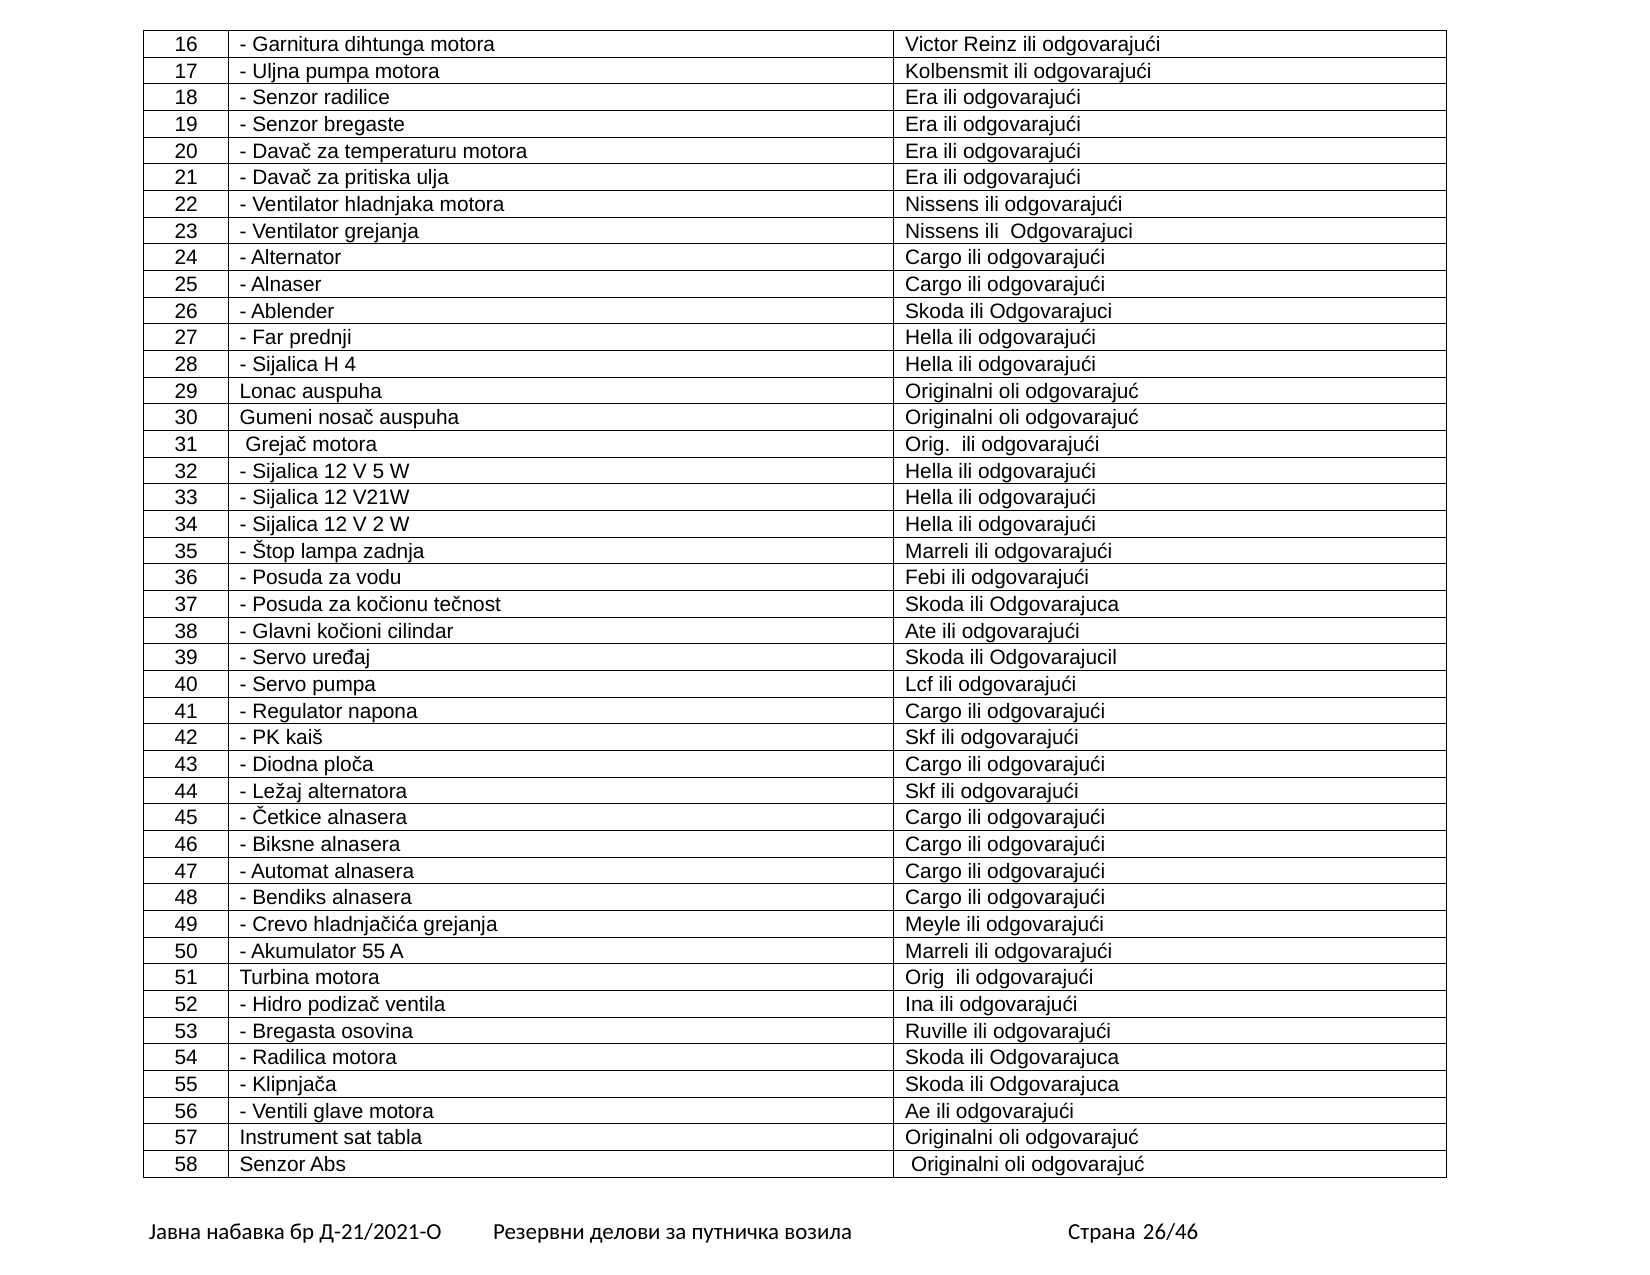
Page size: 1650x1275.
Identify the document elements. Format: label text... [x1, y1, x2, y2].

table_cell Ruville ili odgovarajući [894, 1018, 1446, 1043]
table_cell - Radilica motora [229, 1044, 893, 1070]
table_cell - Bendiks alnasera [229, 884, 893, 910]
table_cell - Regulator napona [229, 698, 893, 723]
table_cell 32 [144, 458, 228, 483]
table_cell Hella ili odgovarajući [894, 324, 1446, 350]
table_cell 30 [144, 404, 228, 430]
table_cell Hella ili odgovarajući [894, 511, 1446, 537]
table_cell - Štop lampa zadnja [229, 538, 893, 563]
table_cell Nissens ili Odgovarajuci [894, 218, 1446, 243]
table_cell Lonac auspuha [229, 378, 893, 403]
table_cell - Četkice alnasera [229, 804, 893, 830]
table_cell Gumeni nosač auspuha [229, 404, 893, 430]
table_cell 48 [144, 884, 228, 910]
table_cell 31 [144, 431, 228, 457]
table_cell Era ili odgovarajući [894, 138, 1446, 163]
table_cell Ina ili odgovarajući [894, 991, 1446, 1017]
table_cell Marreli ili odgovarajući [894, 538, 1446, 563]
table_cell 46 [144, 831, 228, 857]
table_cell Skoda ili Odgovarajuca [894, 1044, 1446, 1070]
table_cell 21 [144, 164, 228, 190]
table_cell Skf ili odgovarajući [894, 778, 1446, 803]
table_cell Orig. ili odgovarajući [894, 431, 1446, 457]
table_cell Turbina motora [229, 964, 893, 990]
table_cell 26 [144, 298, 228, 323]
table_cell Nissens ili odgovarajući [894, 191, 1446, 217]
table_cell Cargo ili odgovarajući [894, 271, 1446, 297]
table_cell - Bregasta osovina [229, 1018, 893, 1043]
table_cell 29 [144, 378, 228, 403]
table_cell - Akumulator 55 A [229, 938, 893, 963]
table_cell - Servo uređaj [229, 644, 893, 670]
table_cell - Posuda za vodu [229, 564, 893, 590]
table_cell 28 [144, 351, 228, 377]
table_cell Instrument sat tabla [229, 1124, 893, 1150]
table_cell - Diodna ploča [229, 751, 893, 777]
table_cell 53 [144, 1018, 228, 1043]
table_cell 20 [144, 138, 228, 163]
table_cell Cargo ili odgovarajući [894, 751, 1446, 777]
table_cell Cargo ili odgovarajući [894, 831, 1446, 857]
table_cell Era ili odgovarajući [894, 111, 1446, 137]
table_cell - Uljna pumpa motora [229, 58, 893, 83]
table_cell - Senzor radilice [229, 84, 893, 110]
table_cell Cargo ili odgovarajući [894, 884, 1446, 910]
table_cell 44 [144, 778, 228, 803]
table_cell 54 [144, 1044, 228, 1070]
table_cell Kolbensmit ili odgovarajući [894, 58, 1446, 83]
table_cell Lcf ili odgovarajući [894, 671, 1446, 697]
table_cell Era ili odgovarajući [894, 84, 1446, 110]
table_cell Victor Reinz ili odgovarajući [894, 31, 1446, 57]
table_cell - Automat alnasera [229, 858, 893, 883]
table_cell - Sijalica H 4 [229, 351, 893, 377]
table_cell - Davač za temperaturu motora [229, 138, 893, 163]
table_cell 38 [144, 618, 228, 643]
table_cell 25 [144, 271, 228, 297]
table_cell 22 [144, 191, 228, 217]
table_cell - Garnitura dihtunga motora [229, 31, 893, 57]
table_cell - Sijalica 12 V 5 W [229, 458, 893, 483]
table_cell Febi ili odgovarajući [894, 564, 1446, 590]
table_cell 43 [144, 751, 228, 777]
table_cell Grejač motora [229, 431, 893, 457]
table_cell Senzor Abs [229, 1151, 893, 1177]
table_cell Hella ili odgovarajući [894, 351, 1446, 377]
table_cell - PK kaiš [229, 724, 893, 750]
table_cell Skf ili odgovarajući [894, 724, 1446, 750]
table_cell Ate ili odgovarajući [894, 618, 1446, 643]
table_cell 35 [144, 538, 228, 563]
table_cell Ae ili odgovarajući [894, 1098, 1446, 1123]
table_cell - Senzor bregaste [229, 111, 893, 137]
table_cell 47 [144, 858, 228, 883]
table_cell 16 [144, 31, 228, 57]
table_cell 51 [144, 964, 228, 990]
table_cell Originalni oli odgovarajuć [894, 378, 1446, 403]
table_cell 39 [144, 644, 228, 670]
table_cell Skoda ili Odgovarajuca [894, 1071, 1446, 1097]
table_cell - Hidro podizač ventila [229, 991, 893, 1017]
table_cell 41 [144, 698, 228, 723]
table_cell - Sijalica 12 V 2 W [229, 511, 893, 537]
table_cell - Alnaser [229, 271, 893, 297]
table_cell Skoda ili Odgovarajucil [894, 644, 1446, 670]
table_cell Skoda ili Odgovarajuci [894, 298, 1446, 323]
table_cell Cargo ili odgovarajući [894, 244, 1446, 270]
table_cell 52 [144, 991, 228, 1017]
table_cell Cargo ili odgovarajući [894, 858, 1446, 883]
table_cell Originalni oli odgovarajuć [894, 1124, 1446, 1150]
table_cell - Ventilator grejanja [229, 218, 893, 243]
table_cell 34 [144, 511, 228, 537]
table_cell 58 [144, 1151, 228, 1177]
table_cell 45 [144, 804, 228, 830]
table_cell 33 [144, 484, 228, 510]
table_cell - Davač za pritiska ulja [229, 164, 893, 190]
table_cell - Crevo hladnjačića grejanja [229, 911, 893, 937]
table_cell 42 [144, 724, 228, 750]
table_cell Originalni oli odgovarajuć [894, 1151, 1446, 1177]
table_cell - Klipnjača [229, 1071, 893, 1097]
table_cell Marreli ili odgovarajući [894, 938, 1446, 963]
table_cell 24 [144, 244, 228, 270]
table_cell 19 [144, 111, 228, 137]
table_cell - Servo pumpa [229, 671, 893, 697]
table_cell Meyle ili odgovarajući [894, 911, 1446, 937]
table_cell 27 [144, 324, 228, 350]
table_cell - Ablender [229, 298, 893, 323]
table_cell - Sijalica 12 V21W [229, 484, 893, 510]
table_cell Cargo ili odgovarajući [894, 698, 1446, 723]
table_cell Cargo ili odgovarajući [894, 804, 1446, 830]
table_cell - Alternator [229, 244, 893, 270]
table_cell 57 [144, 1124, 228, 1150]
table_cell 55 [144, 1071, 228, 1097]
table_cell 18 [144, 84, 228, 110]
table_cell 49 [144, 911, 228, 937]
table_cell Skoda ili Odgovarajuca [894, 591, 1446, 617]
table_cell 23 [144, 218, 228, 243]
table_cell Hella ili odgovarajući [894, 458, 1446, 483]
table_cell - Far prednji [229, 324, 893, 350]
table_cell 40 [144, 671, 228, 697]
table_cell - Posuda za kočionu tečnost [229, 591, 893, 617]
table_cell - Ventili glave motora [229, 1098, 893, 1123]
table_cell 37 [144, 591, 228, 617]
table_cell Orig ili odgovarajući [894, 964, 1446, 990]
table_cell Originalni oli odgovarajuć [894, 404, 1446, 430]
table_cell - Biksne alnasera [229, 831, 893, 857]
table_cell Hella ili odgovarajući [894, 484, 1446, 510]
table_cell Era ili odgovarajući [894, 164, 1446, 190]
table_cell - Ležaj alternatora [229, 778, 893, 803]
table_cell 17 [144, 58, 228, 83]
table_cell 56 [144, 1098, 228, 1123]
table_cell 50 [144, 938, 228, 963]
table_cell - Glavni kočioni cilindar [229, 618, 893, 643]
table_cell 36 [144, 564, 228, 590]
table_cell - Ventilator hladnjaka motora [229, 191, 893, 217]
